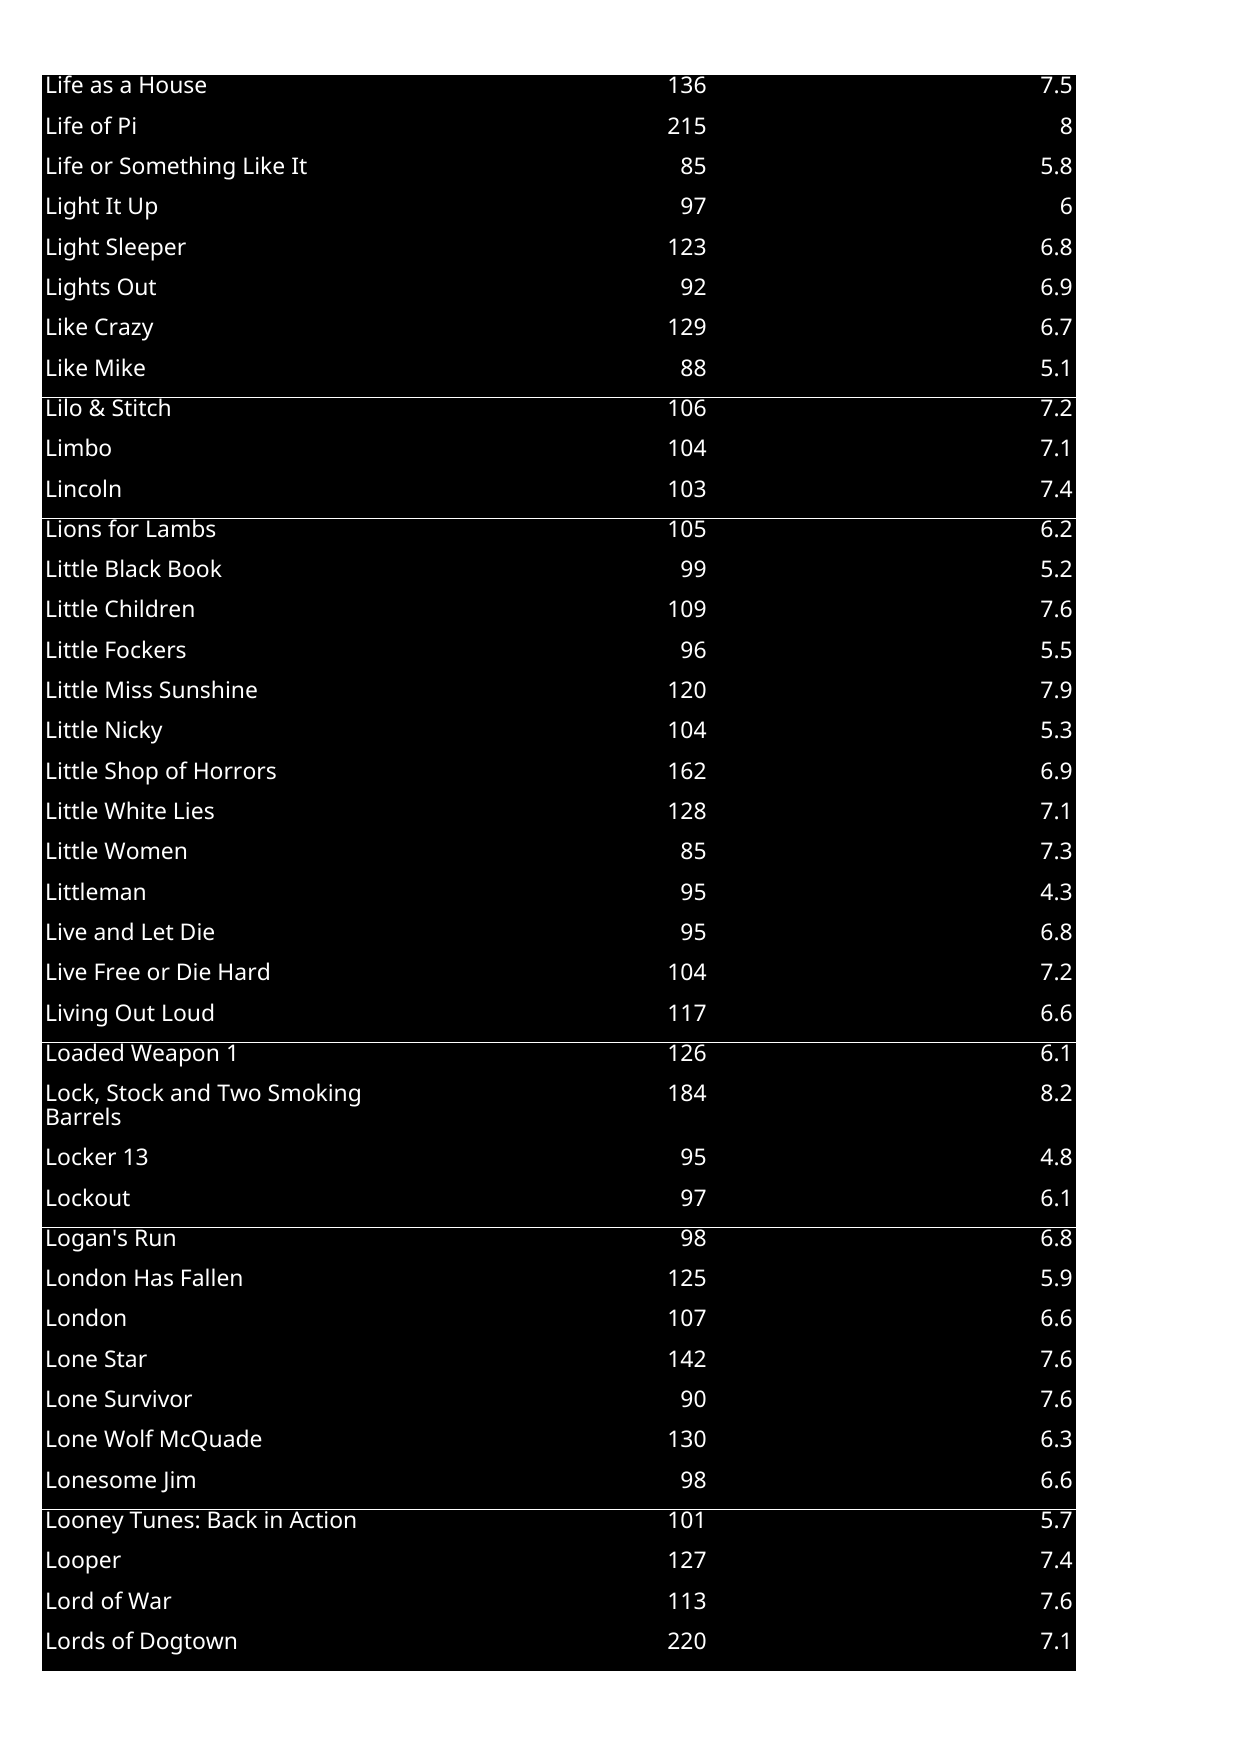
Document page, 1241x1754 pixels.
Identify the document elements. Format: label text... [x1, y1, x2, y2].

table_cell 6.8 [709, 1228, 1076, 1268]
table_cell Like Mike [42, 357, 391, 397]
table_cell 6.3 [709, 1429, 1076, 1469]
table_cell 5.1 [709, 357, 1076, 397]
table_cell 120 [391, 680, 709, 720]
table_cell 5.2 [709, 559, 1076, 599]
table_cell Lights Out [42, 277, 391, 317]
table_cell Little Shop of Horrors [42, 760, 391, 801]
table_cell 6 [709, 196, 1076, 236]
table_cell 107 [391, 1308, 709, 1348]
table_cell Live Free or Die Hard [42, 962, 391, 1002]
table_cell Lone Wolf McQuade [42, 1429, 391, 1469]
table_cell Little Black Book [42, 559, 391, 599]
table_cell 117 [391, 1002, 709, 1042]
table_cell 126 [391, 1043, 709, 1083]
table_cell 95 [391, 1147, 709, 1187]
table_cell Looper [42, 1550, 391, 1590]
table_cell Lions for Lambs [42, 519, 391, 559]
table_cell 6.1 [709, 1043, 1076, 1083]
table_cell 7.1 [709, 1631, 1076, 1671]
table_cell Looney Tunes: Back in Action [42, 1510, 391, 1550]
table_cell 129 [391, 317, 709, 357]
table_cell 7.6 [709, 1590, 1076, 1631]
table_cell 104 [391, 720, 709, 760]
table_cell 85 [391, 156, 709, 196]
table_cell 99 [391, 559, 709, 599]
table_cell 8 [709, 115, 1076, 156]
table_cell 6.8 [709, 922, 1076, 962]
table_cell 6.9 [709, 277, 1076, 317]
table_cell Lonesome Jim [42, 1469, 391, 1509]
table_cell 88 [391, 357, 709, 397]
table_cell 184 [391, 1083, 709, 1147]
table_cell Life as a House [42, 75, 391, 115]
table_cell 5.3 [709, 720, 1076, 760]
table_cell 130 [391, 1429, 709, 1469]
table_cell 6.7 [709, 317, 1076, 357]
table_cell 85 [391, 841, 709, 881]
table_cell 220 [391, 1631, 709, 1671]
table_cell 162 [391, 760, 709, 801]
table_cell 7.2 [709, 398, 1076, 438]
table_cell Lockout [42, 1187, 391, 1227]
table_cell 5.9 [709, 1268, 1076, 1308]
table_cell 5.7 [709, 1510, 1076, 1550]
table_cell 90 [391, 1389, 709, 1429]
table_cell 113 [391, 1590, 709, 1631]
table_cell 5.8 [709, 156, 1076, 196]
table_cell Little Miss Sunshine [42, 680, 391, 720]
table_cell 4.3 [709, 881, 1076, 922]
table_cell Logan's Run [42, 1228, 391, 1268]
table_cell 7.6 [709, 599, 1076, 639]
table_cell Lincoln [42, 478, 391, 518]
table_cell 123 [391, 236, 709, 277]
table_cell Little Women [42, 841, 391, 881]
table_cell 105 [391, 519, 709, 559]
table_cell 95 [391, 922, 709, 962]
table_cell 127 [391, 1550, 709, 1590]
table_cell Lock, Stock and Two Smoking Barrels [42, 1083, 391, 1147]
table_cell 142 [391, 1348, 709, 1389]
table_cell Littleman [42, 881, 391, 922]
table_cell 97 [391, 1187, 709, 1227]
table_cell 101 [391, 1510, 709, 1550]
table_cell 97 [391, 196, 709, 236]
table_cell 136 [391, 75, 709, 115]
table_cell Little Children [42, 599, 391, 639]
table_cell Light Sleeper [42, 236, 391, 277]
table_cell Limbo [42, 438, 391, 478]
table_cell 7.4 [709, 478, 1076, 518]
table_cell London Has Fallen [42, 1268, 391, 1308]
table_cell Little Fockers [42, 639, 391, 680]
table_cell 104 [391, 962, 709, 1002]
table_cell 7.6 [709, 1348, 1076, 1389]
table_cell 6.6 [709, 1308, 1076, 1348]
table_cell 6.9 [709, 760, 1076, 801]
table_cell Lilo & Stitch [42, 398, 391, 438]
table_cell 7.5 [709, 75, 1076, 115]
table_cell 125 [391, 1268, 709, 1308]
table_cell Lords of Dogtown [42, 1631, 391, 1671]
table_cell 7.4 [709, 1550, 1076, 1590]
table_cell Live and Let Die [42, 922, 391, 962]
table_cell Life of Pi [42, 115, 391, 156]
table_cell Loaded Weapon 1 [42, 1043, 391, 1083]
table_cell 98 [391, 1469, 709, 1509]
table_cell Living Out Loud [42, 1002, 391, 1042]
table_cell 6.8 [709, 236, 1076, 277]
table_cell 109 [391, 599, 709, 639]
table_cell 128 [391, 801, 709, 841]
table_cell Little White Lies [42, 801, 391, 841]
table_cell 103 [391, 478, 709, 518]
table_cell 6.2 [709, 519, 1076, 559]
table_cell 7.9 [709, 680, 1076, 720]
table_cell Lord of War [42, 1590, 391, 1631]
table_cell Light It Up [42, 196, 391, 236]
table_cell 7.3 [709, 841, 1076, 881]
table_cell 96 [391, 639, 709, 680]
table_cell 7.1 [709, 438, 1076, 478]
table_cell 7.6 [709, 1389, 1076, 1429]
table_cell Locker 13 [42, 1147, 391, 1187]
table_cell 215 [391, 115, 709, 156]
table_cell 6.6 [709, 1002, 1076, 1042]
table_cell 6.6 [709, 1469, 1076, 1509]
table_cell 95 [391, 881, 709, 922]
table_cell 7.1 [709, 801, 1076, 841]
table_cell 98 [391, 1228, 709, 1268]
table_cell Little Nicky [42, 720, 391, 760]
table_cell Like Crazy [42, 317, 391, 357]
table_cell 7.2 [709, 962, 1076, 1002]
table_cell Life or Something Like It [42, 156, 391, 196]
table_cell 6.1 [709, 1187, 1076, 1227]
table_cell 104 [391, 438, 709, 478]
table_cell 8.2 [709, 1083, 1076, 1147]
table_cell 5.5 [709, 639, 1076, 680]
table_cell 106 [391, 398, 709, 438]
table_cell Lone Star [42, 1348, 391, 1389]
table_cell London [42, 1308, 391, 1348]
table_cell 4.8 [709, 1147, 1076, 1187]
table_cell Lone Survivor [42, 1389, 391, 1429]
table_cell 92 [391, 277, 709, 317]
